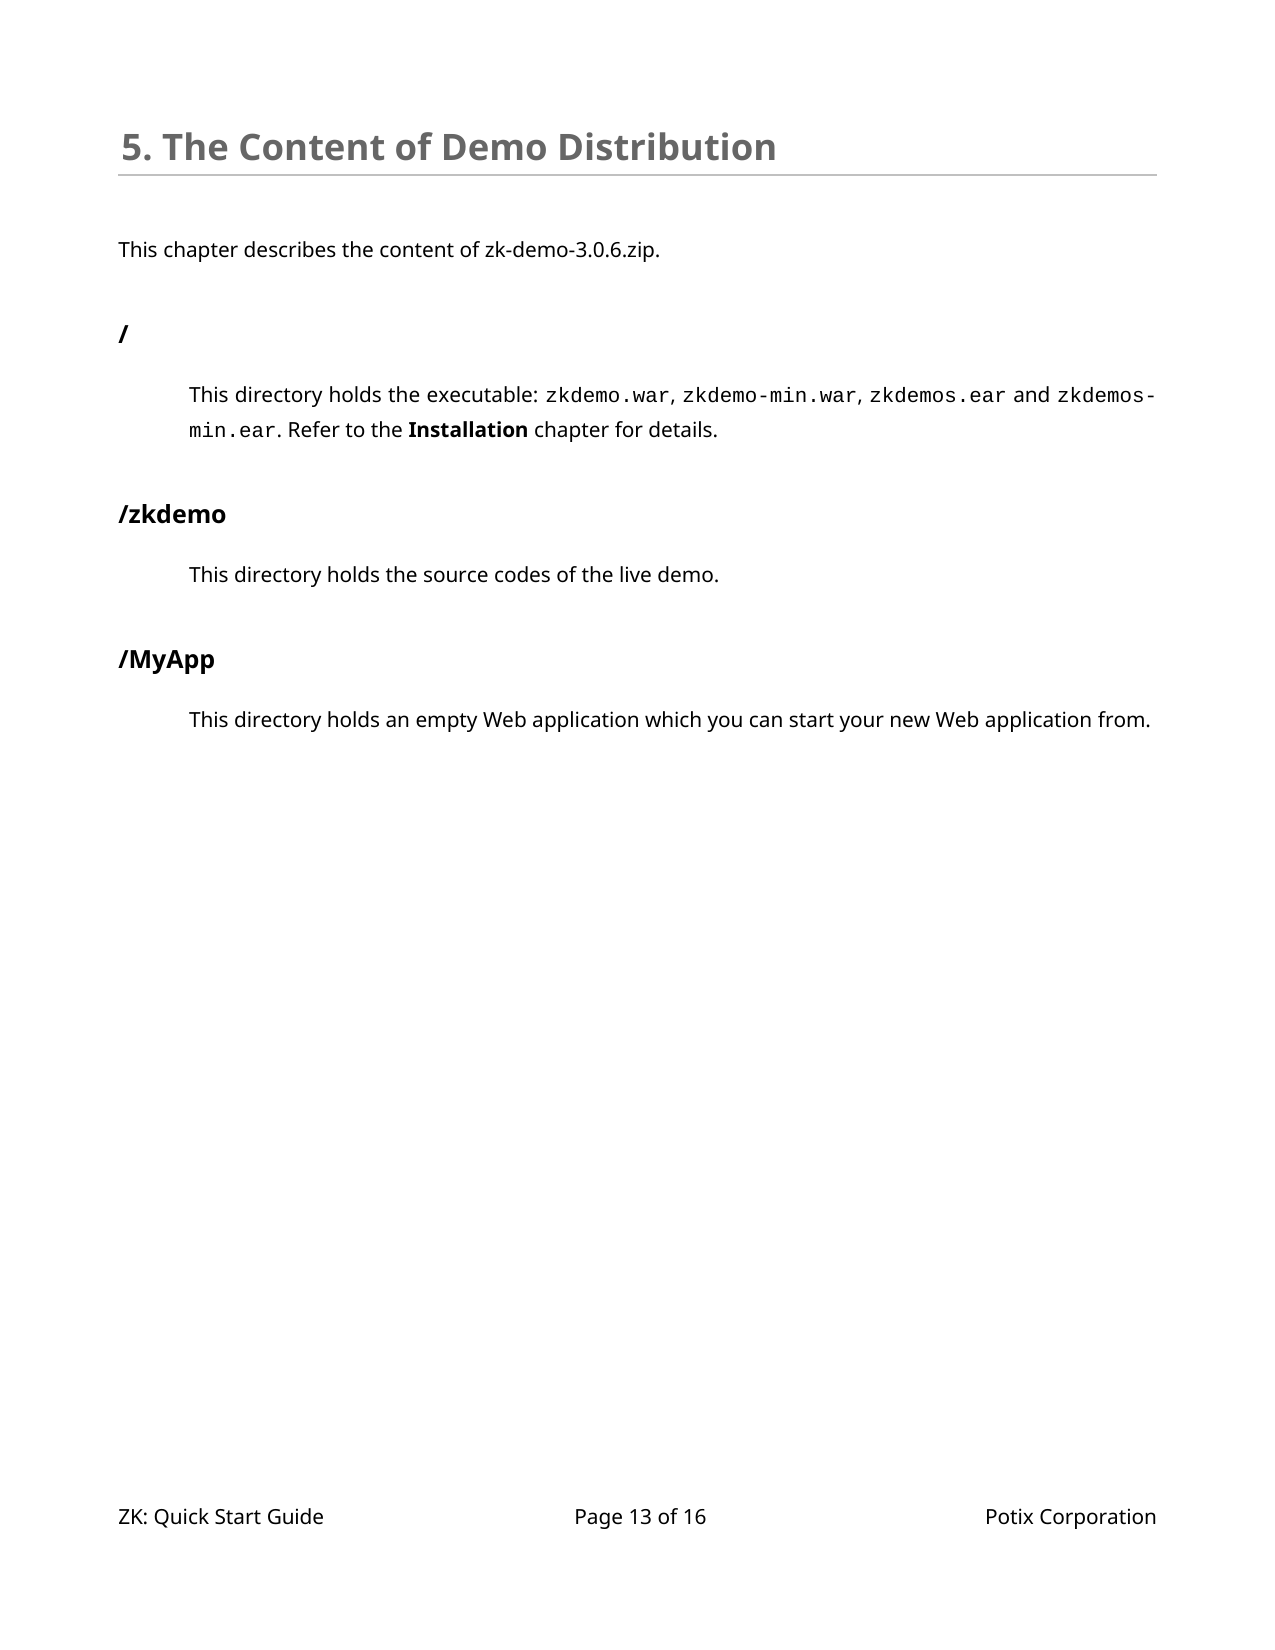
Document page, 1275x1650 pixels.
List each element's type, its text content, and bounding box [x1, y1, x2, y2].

subtitle /MyApp [118, 642, 1157, 676]
subtitle /zkdemo [118, 497, 1157, 531]
text This directory holds an empty Web application which you can start your new Web application from. [189, 705, 1157, 733]
subtitle 5. The Content of Demo Distribution [118, 118, 1157, 174]
text This directory holds the source codes of the live demo. [189, 560, 1157, 588]
subtitle / [118, 316, 1157, 350]
text This directory holds the executable: zkdemo.war, zkdemo-min.war, zkdemos.ear and zkdemos-min.ear. Refer to the Installation chapter for details. [189, 380, 1157, 444]
text This chapter describes the content of zk-demo-3.0.6.zip. [118, 235, 1157, 263]
